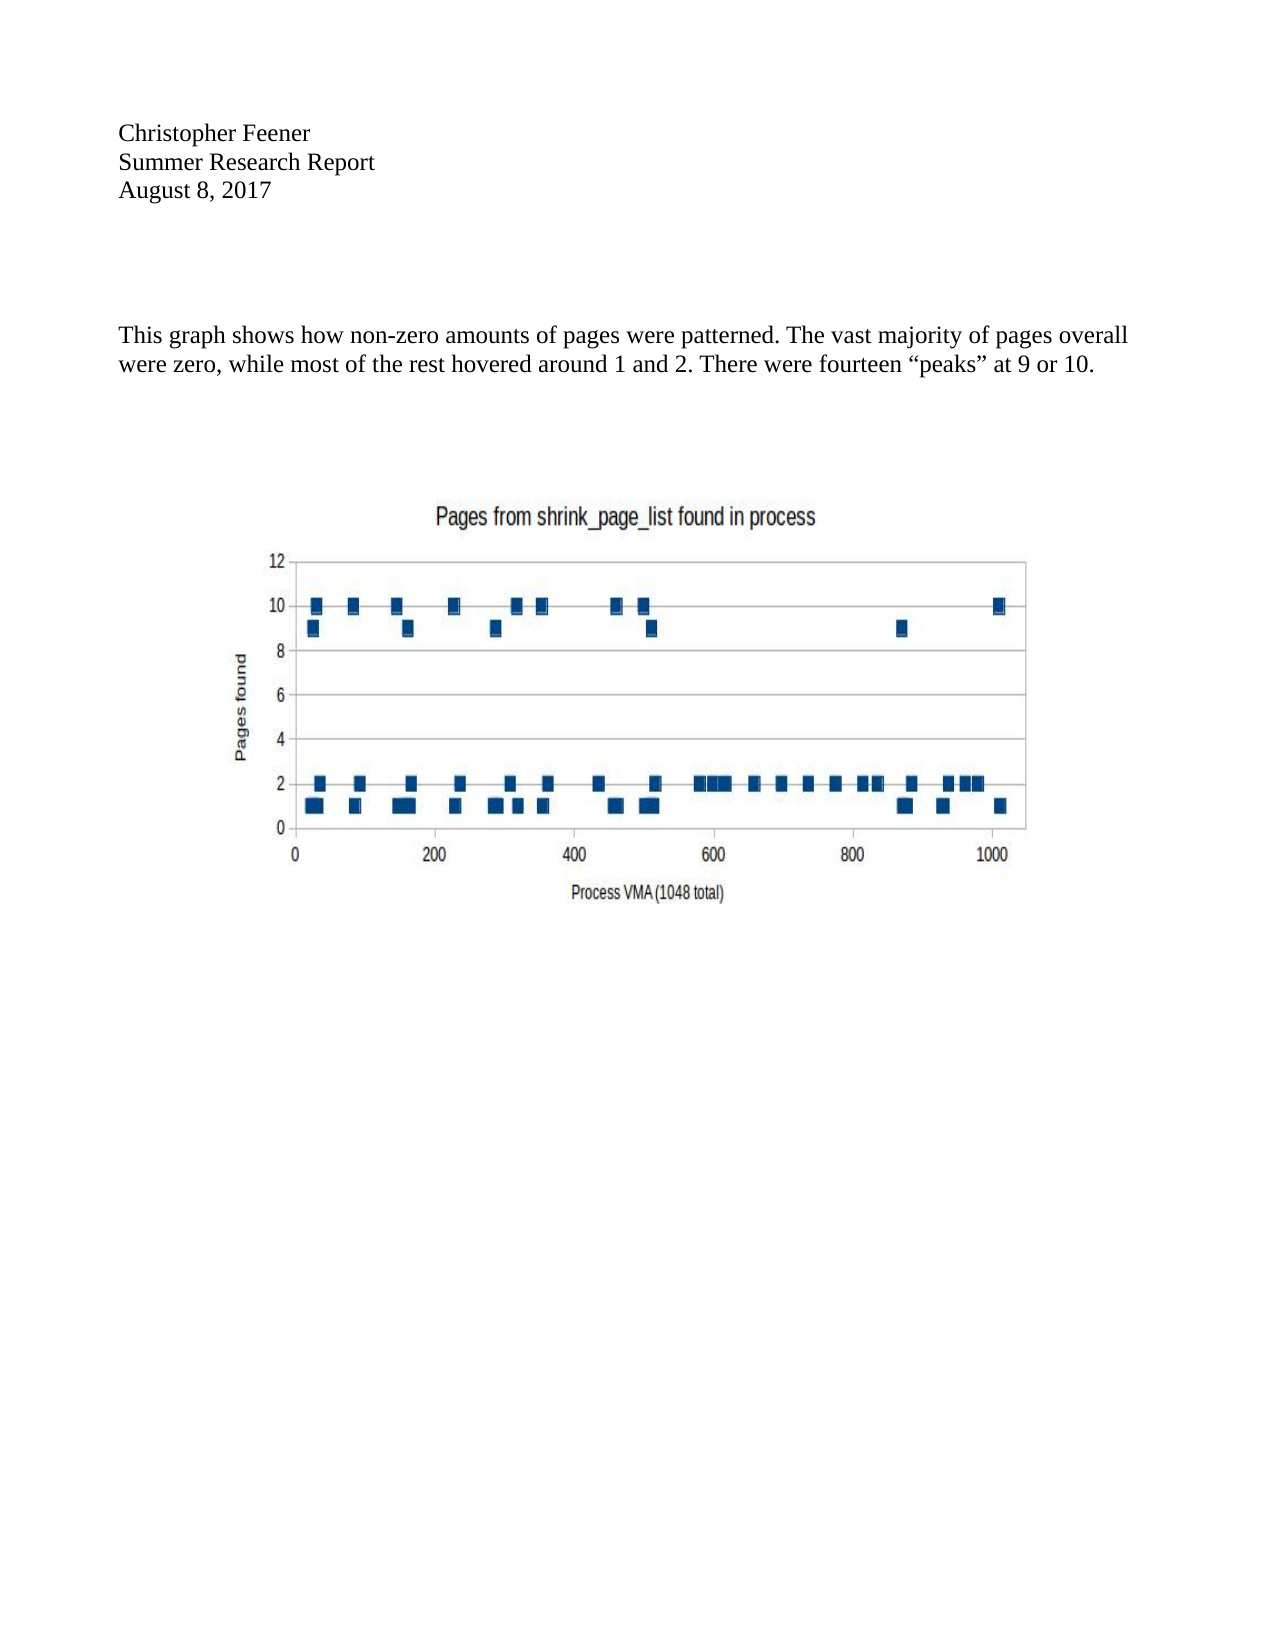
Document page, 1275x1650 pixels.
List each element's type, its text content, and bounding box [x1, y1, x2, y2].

text This graph shows how non-zero amounts of pages were patterned. The vast majority of pages overall were zero, while most of the rest hovered around 1 and 2. There were fourteen “peaks” at 9 or 10. [118, 320, 1157, 378]
picture [210, 475, 1042, 934]
